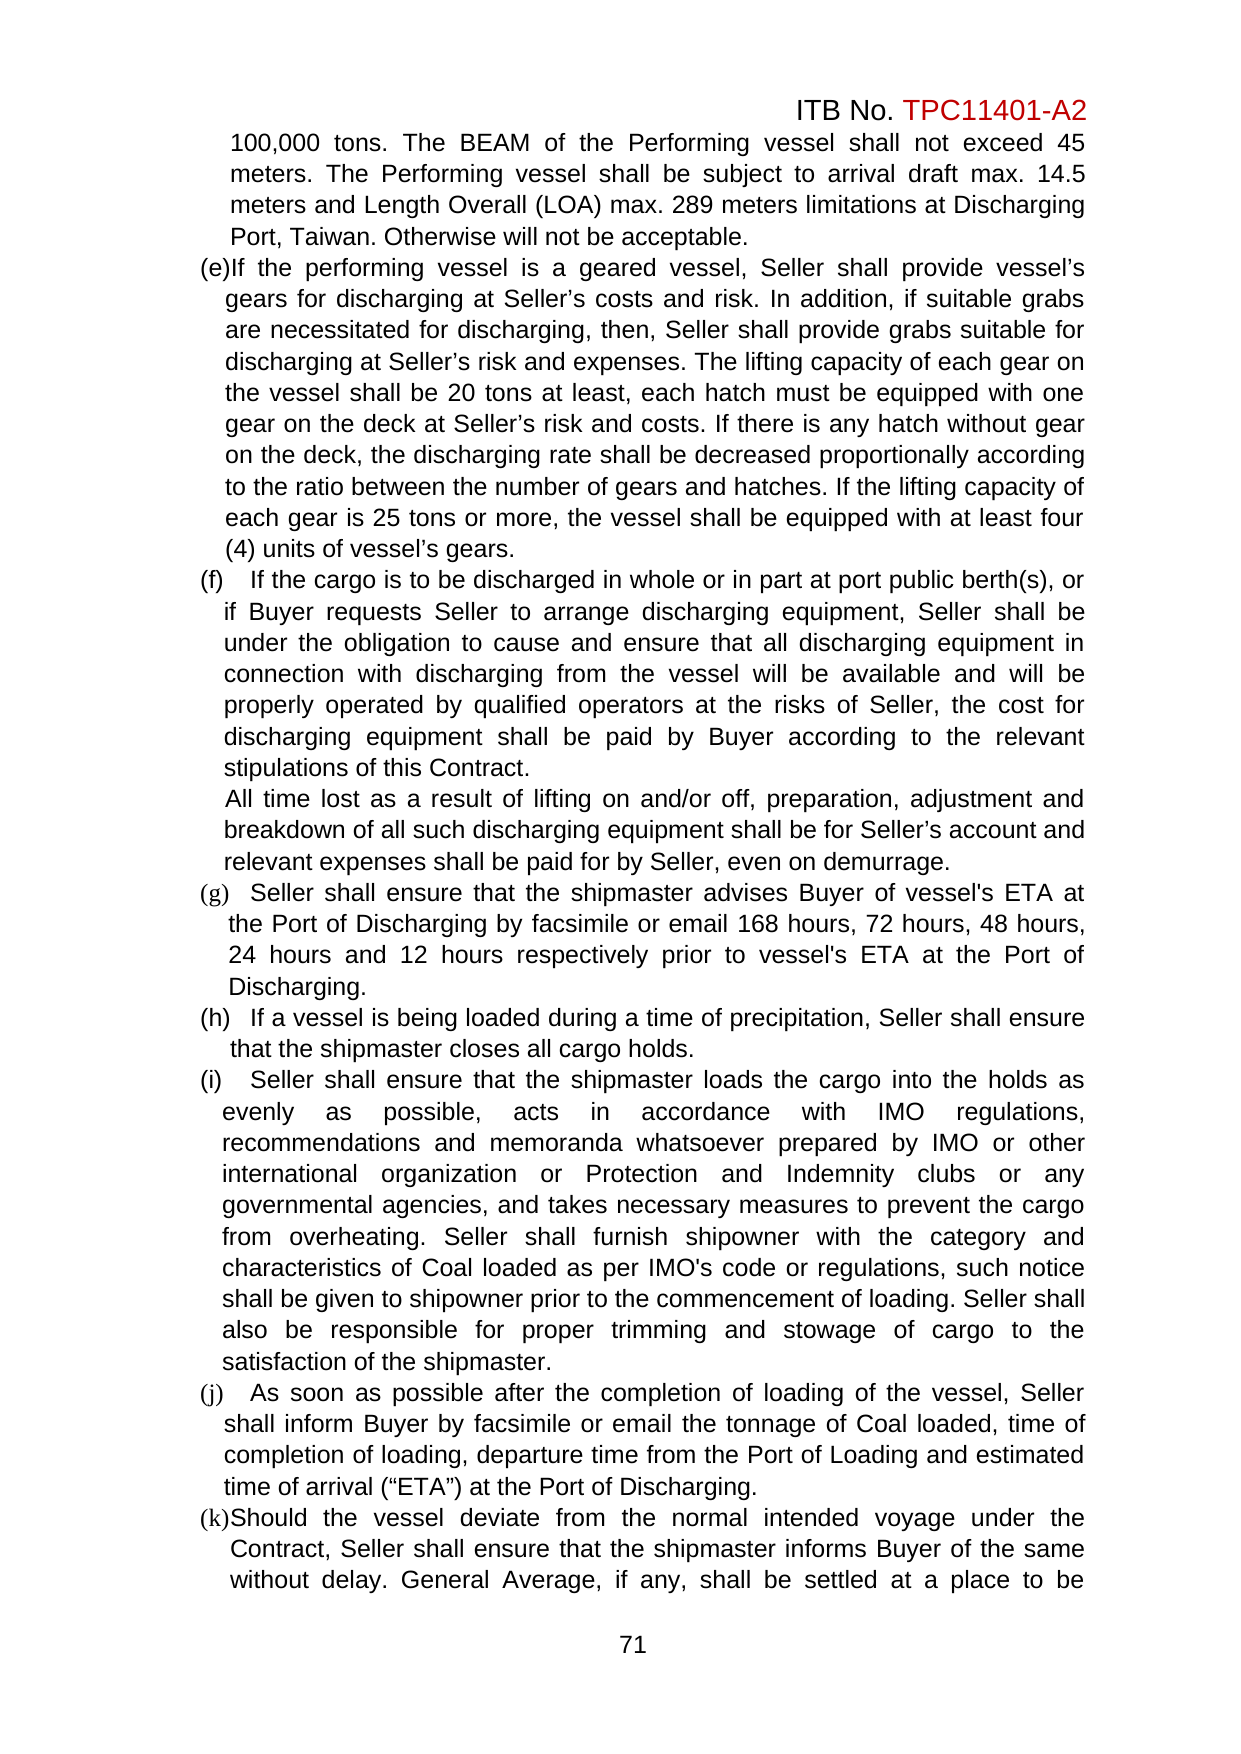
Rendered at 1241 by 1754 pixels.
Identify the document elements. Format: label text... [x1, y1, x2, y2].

list If a vessel is being loaded during a time of precipitation, Seller shall ensure that the shipmaster closes all cargo holds. [200, 1001, 1086, 1064]
text All time lost as a result of lifting on and/or off, preparation, adjustment and breakdown of all such discharging equipment shall be for Seller’s account and relevant expenses shall be paid for by Seller, even on demurrage. [223, 782, 1086, 876]
list As soon as possible after the completion of loading of the vessel, Seller shall inform Buyer by facsimile or email the tonnage of Coal loaded, time of completion of loading, departure time from the Port of Loading and estimated time of arrival (“ETA”) at the Port of Discharging. [200, 1376, 1086, 1501]
list 100,000 tons. The BEAM of the Performing vessel shall not exceed 45 meters. The Performing vessel shall be subject to arrival draft max. 14.5 meters and Length Overall (LOA) max. 289 meters limitations at Discharging Port, Taiwan. Otherwise will not be acceptable. [200, 126, 1087, 251]
list If the cargo is to be discharged in whole or in part at port public berth(s), or if Buyer requests Seller to arrange discharging equipment, Seller shall be under the obligation to cause and ensure that all discharging equipment in connection with discharging from the vessel will be available and will be properly operated by qualified operators at the risks of Seller, the cost for discharging equipment shall be paid by Buyer according to the relevant stipulations of this Contract. [200, 564, 1086, 782]
list Seller shall ensure that the shipmaster loads the cargo into the holds as evenly as possible, acts in accordance with IMO regulations, recommendations and memoranda whatsoever prepared by IMO or other international organization or Protection and Indemnity clubs or any governmental agencies, and takes necessary measures to prevent the cargo from overheating. Seller shall furnish shipowner with the category and characteristics of Coal loaded as per IMO's code or regulations, such notice shall be given to shipowner prior to the commencement of loading. Seller shall also be responsible for proper trimming and stowage of cargo to the satisfaction of the shipmaster. [200, 1064, 1086, 1376]
list Should the vessel deviate from the normal intended voyage under the Contract, Seller shall ensure that the shipmaster informs Buyer of the same without delay. General Average, if any, shall be settled at a place to be [200, 1501, 1086, 1595]
text (e)If the performing vessel is a geared vessel, Seller shall provide vessel’s gears for discharging at Seller’s costs and risk. In addition, if suitable grabs are necessitated for discharging, then, Seller shall provide grabs suitable for discharging at Seller’s risk and expenses. The lifting capacity of each gear on the vessel shall be 20 tons at least, each hatch must be equipped with one gear on the deck at Seller’s risk and costs. If there is any hatch without gear on the deck, the discharging rate shall be decreased proportionally according to the ratio between the number of gears and hatches. If the lifting capacity of each gear is 25 tons or more, the vessel shall be equipped with at least four (4) units of vessel’s gears. [200, 251, 1086, 564]
list Seller shall ensure that the shipmaster advises Buyer of vessel's ETA at the Port of Discharging by facsimile or email 168 hours, 72 hours, 48 hours, 24 hours and 12 hours respectively prior to vessel's ETA at the Port of Discharging. [200, 876, 1086, 1001]
